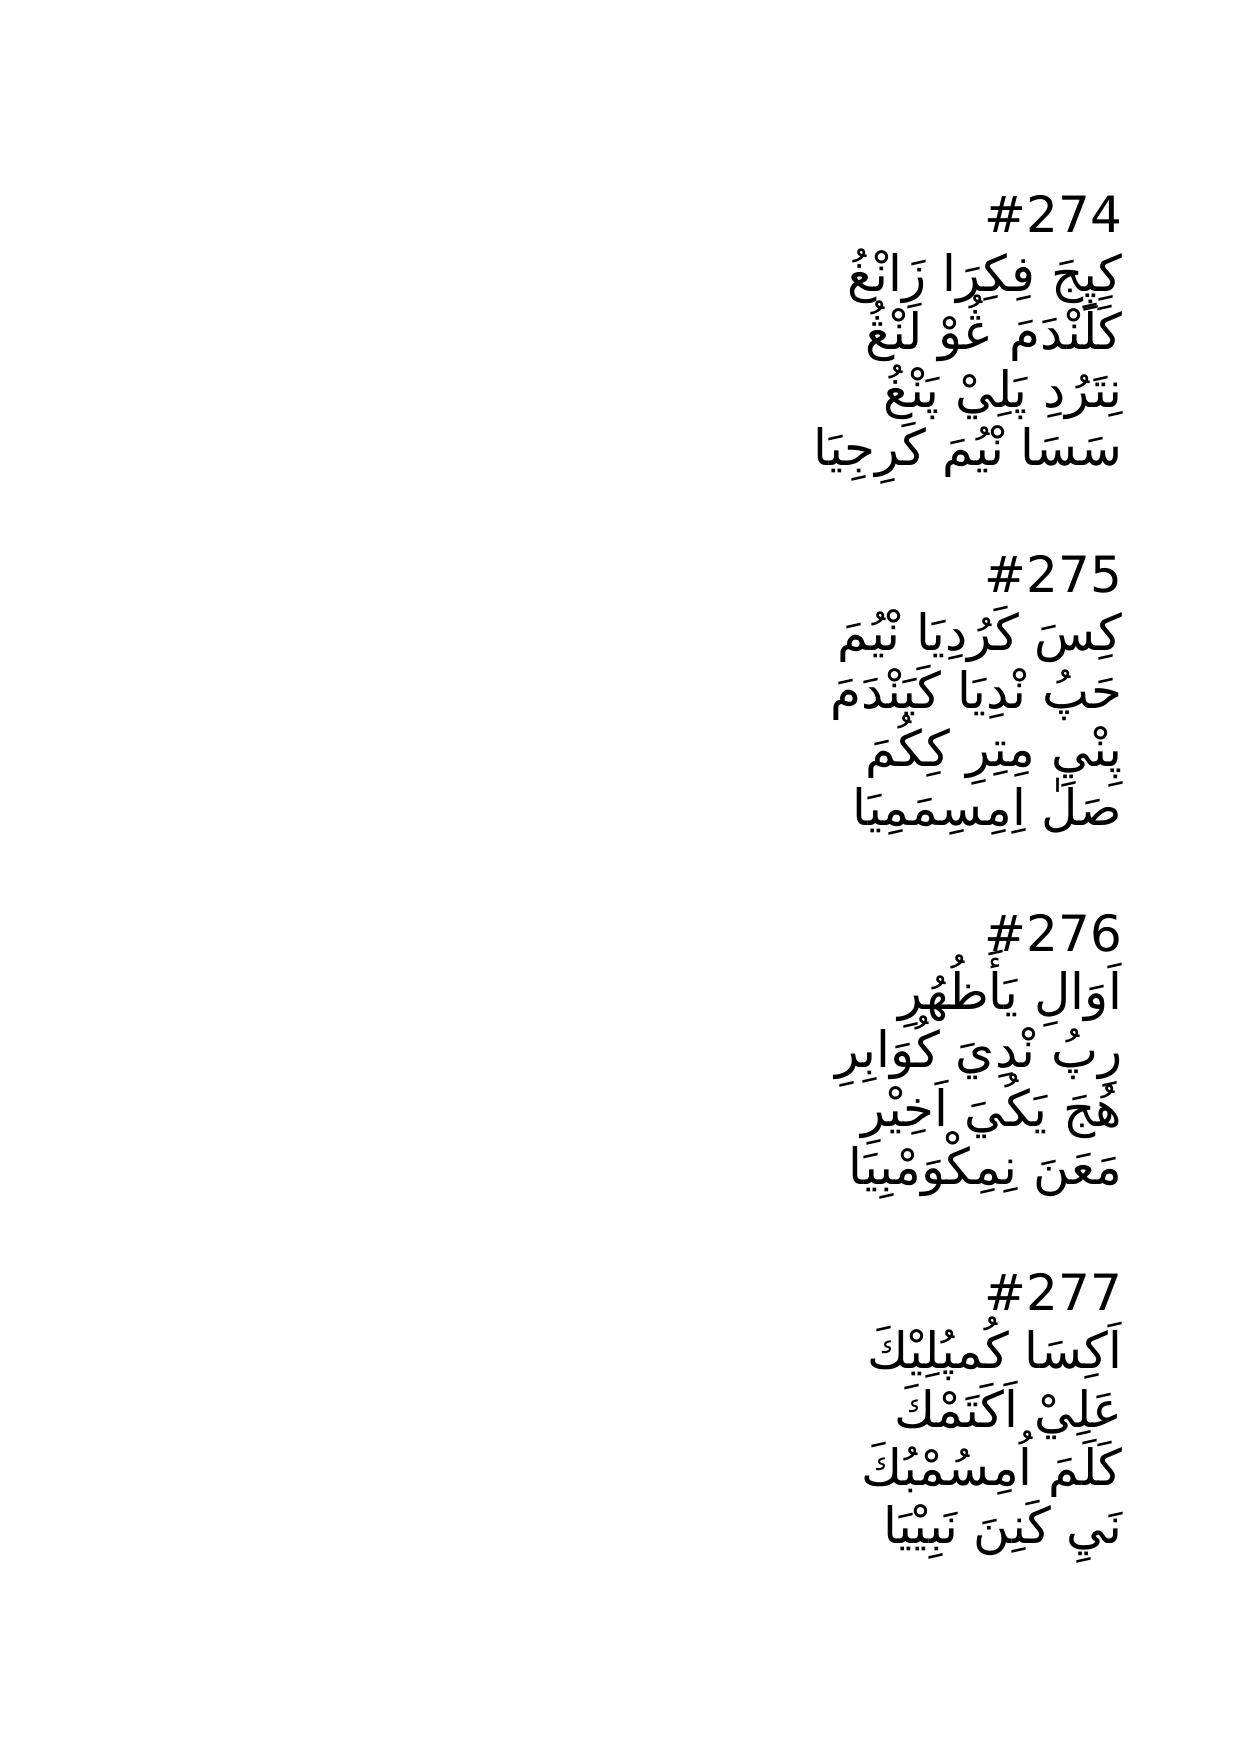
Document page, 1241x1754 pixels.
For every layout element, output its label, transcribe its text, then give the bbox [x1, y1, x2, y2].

text كَلَنْدَمَ ڠُوْ لَنْڠُ [118, 303, 1122, 361]
text رِپُ نْدِيَ كُوَابِرِ [118, 1021, 1122, 1079]
text حَپُ نْدِيَا كَيَنْدَمَ [118, 662, 1122, 720]
text پِنْيِ مِتِرِ كِكُمَ [118, 720, 1122, 778]
text نَيِ كَنِنَ نَبِيْيَا [118, 1497, 1122, 1555]
text صَلٰ اِمِسِمَمِيَا [118, 778, 1122, 837]
text كِپِجَ فِكِرَا زَانْغُ [118, 244, 1122, 303]
text #274 [118, 186, 1122, 244]
text سَسَا نْيُمَ كَرِجِيَا [118, 419, 1122, 477]
text #275 [118, 546, 1122, 604]
text #277 [118, 1264, 1122, 1322]
text كِسَ كَرُدِيَا نْيُمَ [118, 604, 1122, 662]
text #276 [118, 905, 1122, 963]
text هُجَ يَكُيَ اَخِيْرِ [118, 1079, 1122, 1138]
text مَعَنَ نِمِكْوَمْبِيَا [118, 1138, 1122, 1196]
text نِتَرُدِ پَلِيْ پَنْغُ [118, 361, 1122, 419]
text كَلَمَ اُمِسُمْبُكَ [118, 1439, 1122, 1497]
text عَلِيْ اَكَتَمْكَ [118, 1381, 1122, 1439]
text اَوَالِ يَأَظُهُرِ [118, 963, 1122, 1021]
text اَكِسَا كُمپُلِيْكَ [118, 1322, 1122, 1381]
